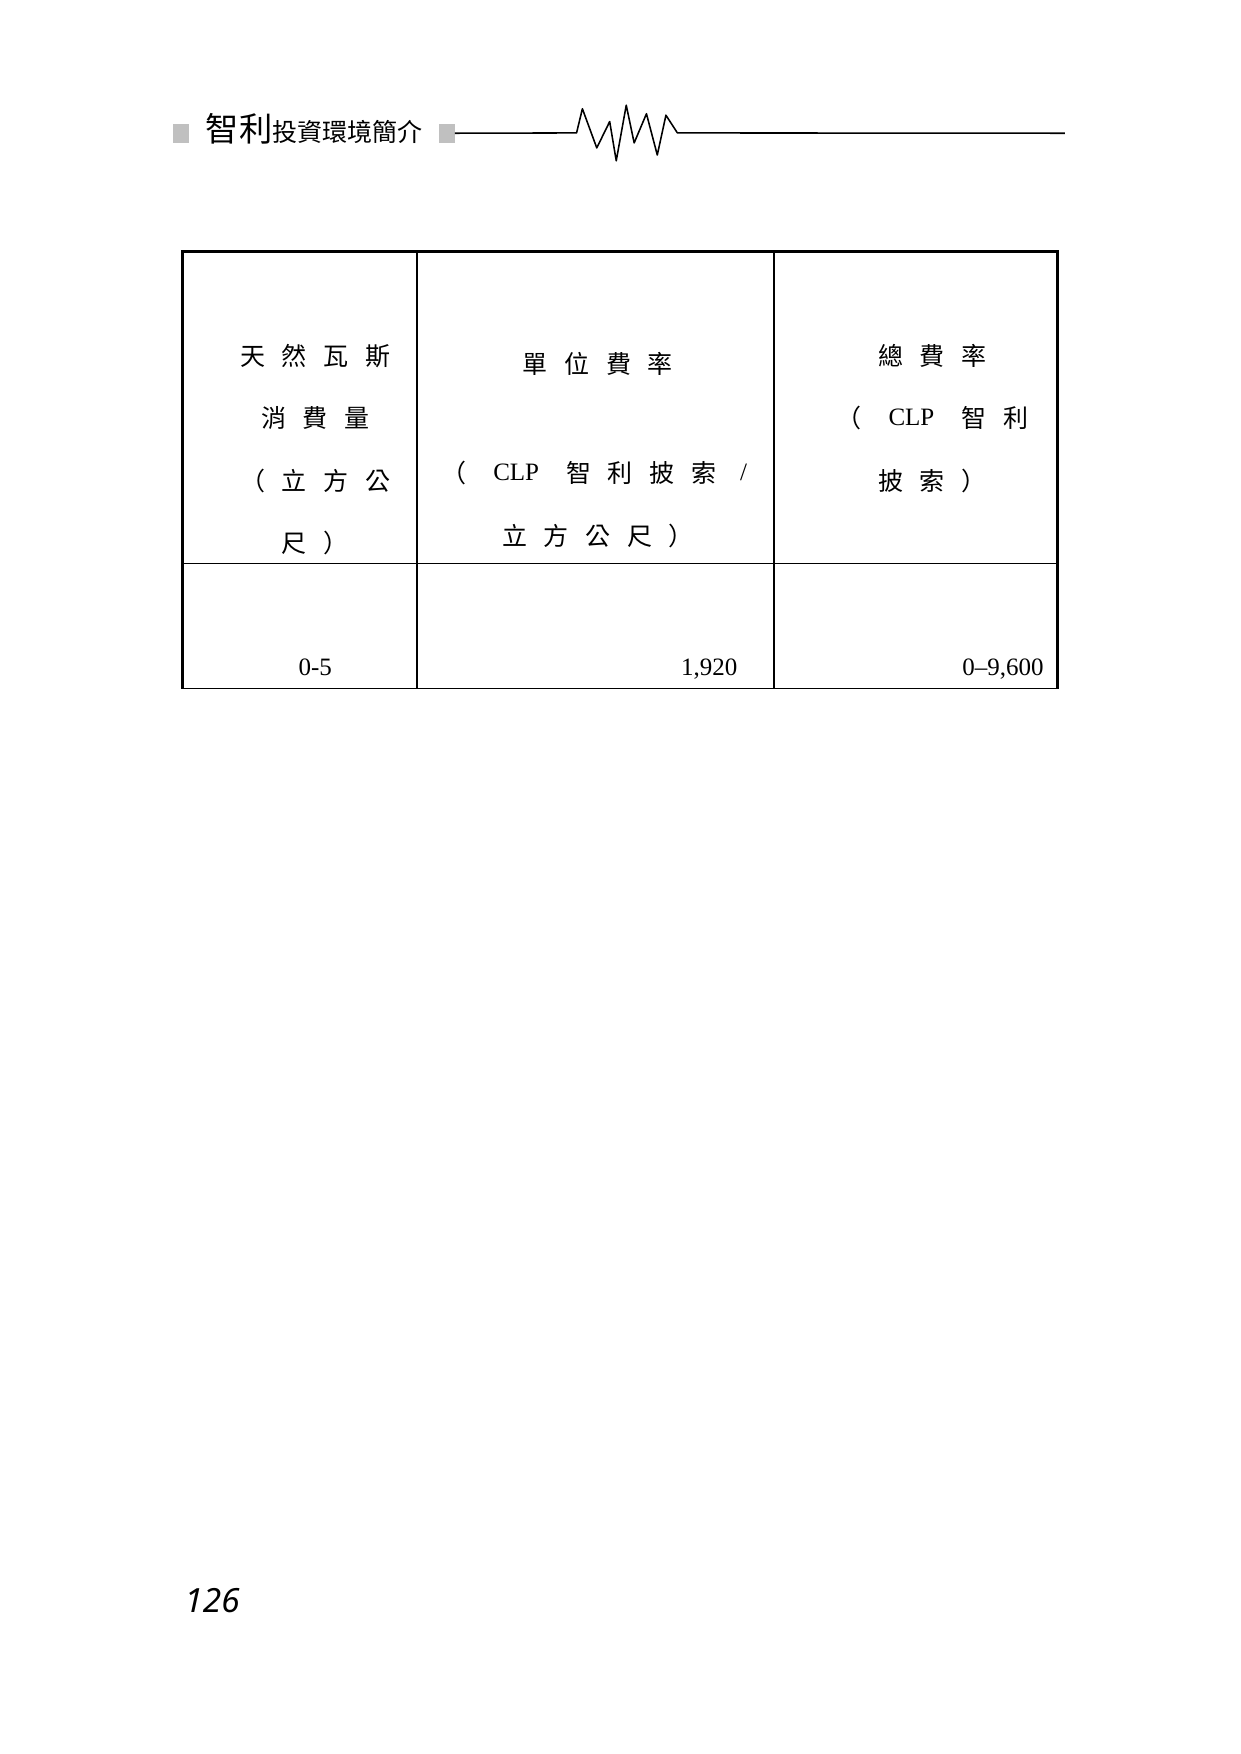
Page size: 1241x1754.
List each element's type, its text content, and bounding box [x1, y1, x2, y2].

table_cell 1,920 [418, 564, 773, 688]
table_cell 0-5 [184, 564, 416, 688]
table_header 天然瓦斯消費量 （立方公尺） [184, 253, 416, 563]
table_cell 0–9,600 [775, 564, 1056, 688]
table_header 總費率 （CLP智利披索） [775, 253, 1056, 563]
table_header 單位費率 （CLP智利披索/立方公尺） [418, 253, 773, 563]
